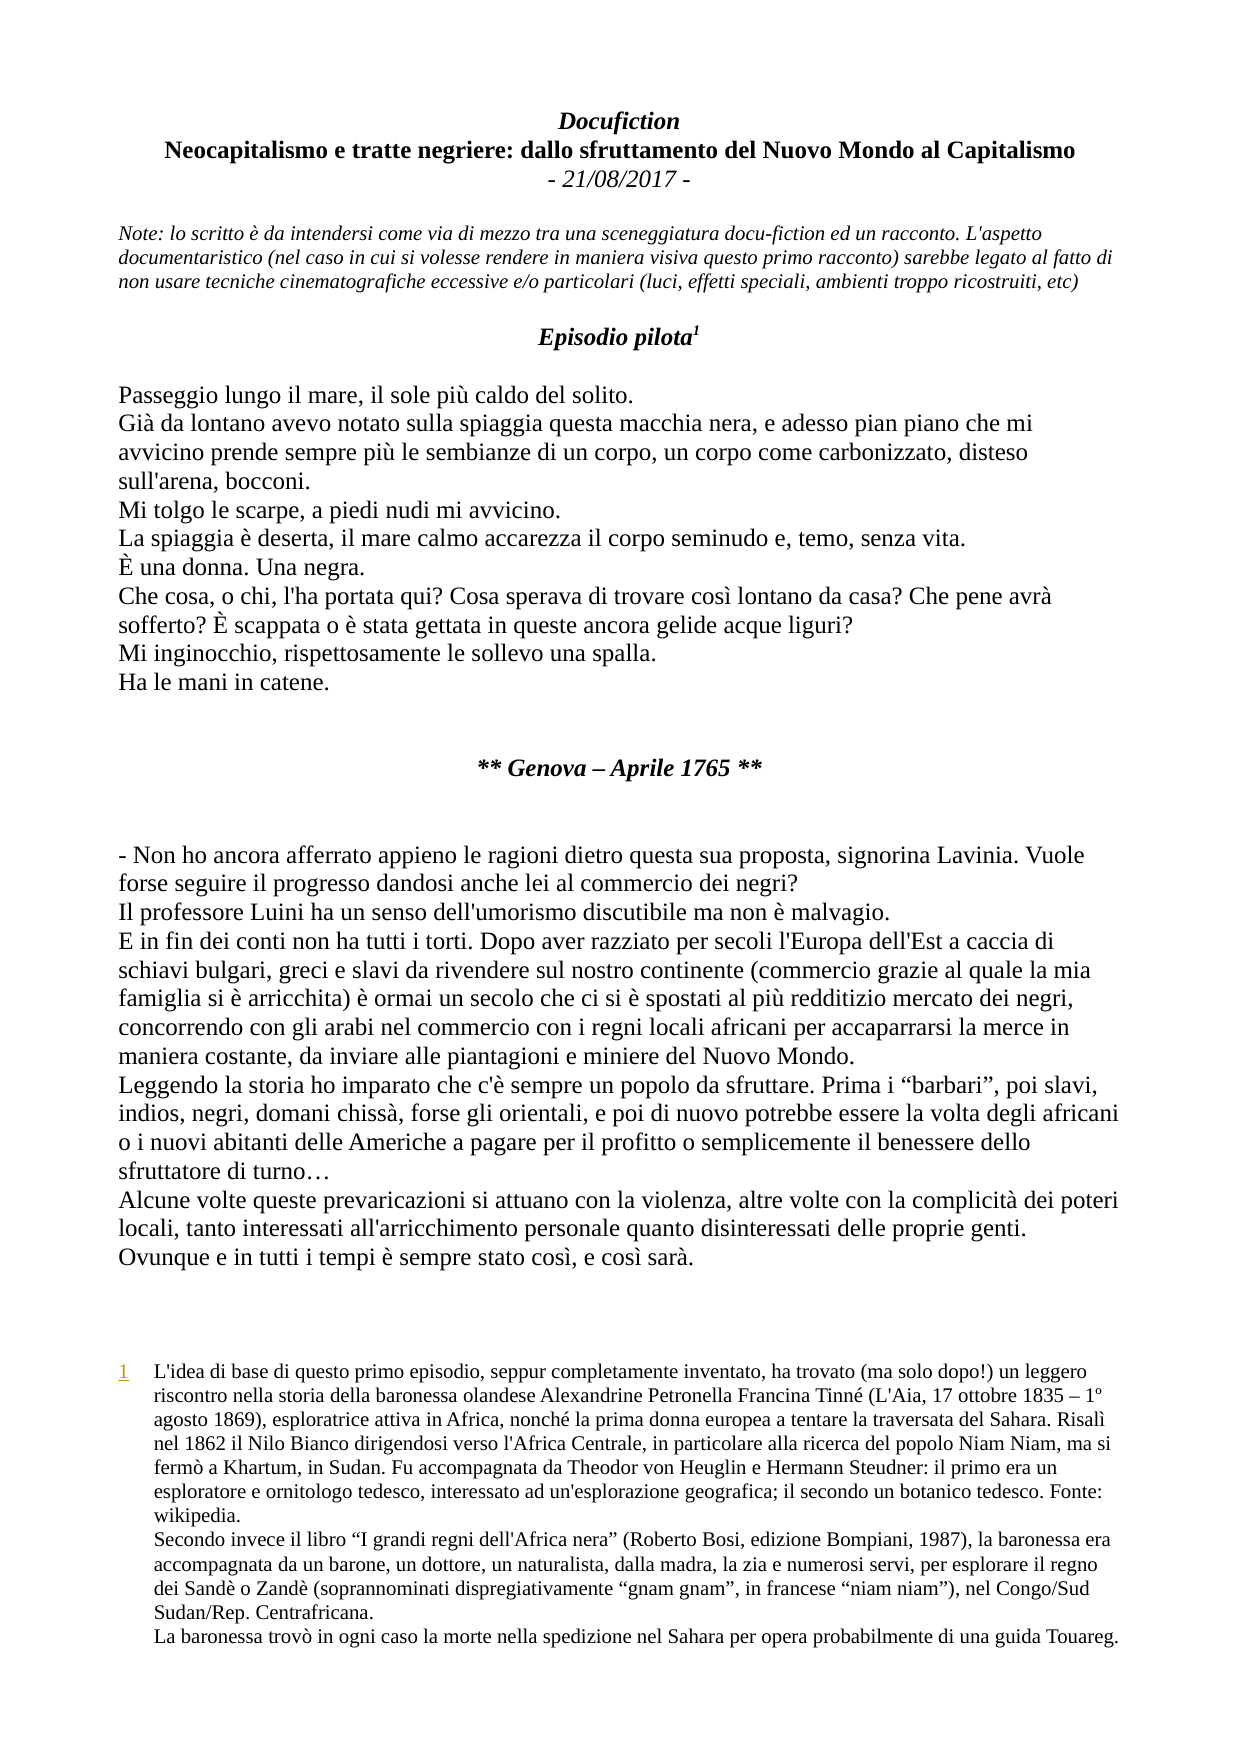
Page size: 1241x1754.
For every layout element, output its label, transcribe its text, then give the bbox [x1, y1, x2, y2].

text ** Genova – Aprile 1765 ** [118, 753, 1122, 782]
text Ha le mani in catene. [118, 667, 1122, 696]
text Alcune volte queste prevaricazioni si attuano con la violenza, altre volte con la complicità dei poteri locali, tanto interessati all'arricchimento personale quanto disinteressati delle proprie genti. Ovunque e in tutti i tempi è sempre stato così, e così sarà. [118, 1185, 1122, 1271]
text Già da lontano avevo notato sulla spiaggia questa macchia nera, e adesso pian piano che mi avvicino prende sempre più le sembianze di un corpo, un corpo come carbonizzato, disteso sull'arena, bocconi. [118, 408, 1122, 495]
text L'idea di base di questo primo episodio, seppur completamente inventato, ha trovato (ma solo dopo!) un leggero riscontro nella storia della baronessa olandese Alexandrine Petronella Francina Tinné (L'Aia, 17 ottobre 1835 – 1º agosto 1869), esploratrice attiva in Africa, nonché la prima donna europea a tentare la traversata del Sahara. Risalì nel 1862 il Nilo Bianco dirigendosi verso l'Africa Centrale, in particolare alla ricerca del popolo Niam Niam, ma si fermò a Khartum, in Sudan. Fu accompagnata da Theodor von Heuglin e Hermann Steudner: il primo era un esploratore e ornitologo tedesco, interessato ad un'esplorazione geografica; il secondo un botanico tedesco. Fonte: wikipedia. [118, 1359, 1122, 1527]
text Note: lo scritto è da intendersi come via di mezzo tra una sceneggiatura docu-fiction ed un racconto. L'aspetto documentaristico (nel caso in cui si volesse rendere in maniera visiva questo primo racconto) sarebbe legato al fatto di non usare tecniche cinematografiche eccessive e/o particolari (luci, effetti speciali, ambienti troppo ricostruiti, etc) [118, 221, 1122, 293]
text Episodio pilota [118, 322, 1122, 351]
text - 21/08/2017 - [118, 164, 1122, 192]
text Leggendo la storia ho imparato che c'è sempre un popolo da sfruttare. Prima i “barbari”, poi slavi, indios, negri, domani chissà, forse gli orientali, e poi di nuovo potrebbe essere la volta degli africani o i nuovi abitanti delle Americhe a pagare per il profitto o semplicemente il benessere dello sfruttatore di turno… [118, 1070, 1122, 1185]
text Che cosa, o chi, l'ha portata qui? Cosa sperava di trovare così lontano da casa? Che pene avrà sofferto? È scappata o è stata gettata in queste ancora gelide acque liguri? [118, 581, 1122, 638]
text È una donna. Una negra. [118, 552, 1122, 581]
text Secondo invece il libro “I grandi regni dell'Africa nera” (Roberto Bosi, edizione Bompiani, 1987), la baronessa era accompagnata da un barone, un dottore, un naturalista, dalla madra, la zia e numerosi servi, per esplorare il regno dei Sandè o Zandè (soprannominati dispregiativamente “gnam gnam”, in francese “niam niam”), nel Congo/Sud Sudan/Rep. Centrafricana. [118, 1527, 1122, 1624]
text - Non ho ancora afferrato appieno le ragioni dietro questa sua proposta, signorina Lavinia. Vuole forse seguire il progresso dandosi anche lei al commercio dei negri? [118, 840, 1122, 897]
text Docufiction [118, 106, 1122, 135]
text Il professore Luini ha un senso dell'umorismo discutibile ma non è malvagio. [118, 897, 1122, 926]
text La baronessa trovò in ogni caso la morte nella spedizione nel Sahara per opera probabilmente di una guida Touareg. [118, 1624, 1122, 1648]
text E in fin dei conti non ha tutti i torti. Dopo aver razziato per secoli l'Europa dell'Est a caccia di schiavi bulgari, greci e slavi da rivendere sul nostro continente (commercio grazie al quale la mia famiglia si è arricchita) è ormai un secolo che ci si è spostati al più redditizio mercato dei negri, concorrendo con gli arabi nel commercio con i regni locali africani per accaparrarsi la merce in maniera costante, da inviare alle piantagioni e miniere del Nuovo Mondo. [118, 926, 1122, 1070]
text Mi tolgo le scarpe, a piedi nudi mi avvicino. [118, 495, 1122, 523]
text Mi inginocchio, rispettosamente le sollevo una spalla. [118, 638, 1122, 667]
text La spiaggia è deserta, il mare calmo accarezza il corpo seminudo e, temo, senza vita. [118, 523, 1122, 552]
text Neocapitalismo e tratte negriere: dallo sfruttamento del Nuovo Mondo al Capitalismo [118, 135, 1122, 164]
text Passeggio lungo il mare, il sole più caldo del solito. [118, 380, 1122, 408]
